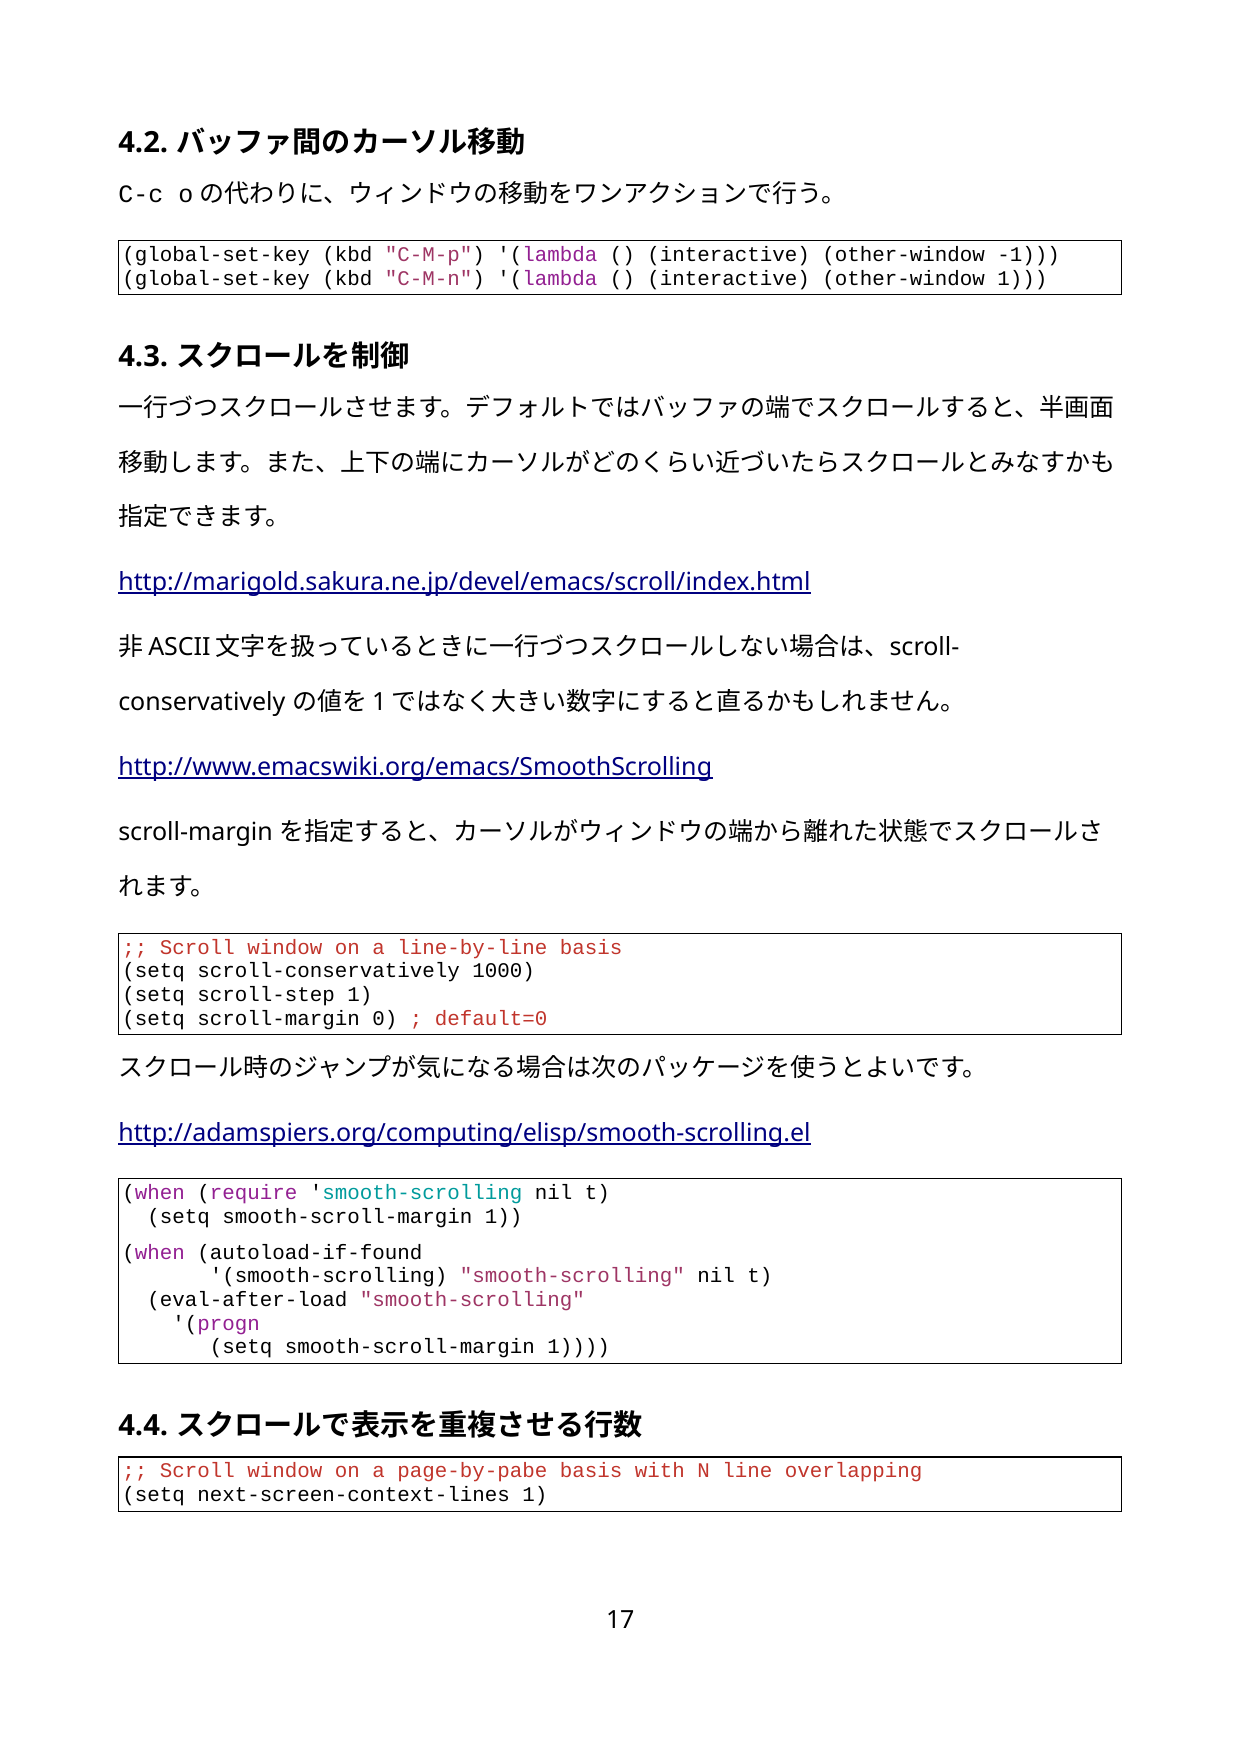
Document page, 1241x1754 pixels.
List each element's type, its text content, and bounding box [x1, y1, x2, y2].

text 非ASCII文字を扱っているときに一行づつスクロールしない場合は、scroll-conservatively の値を1ではなく大きい数字にすると直るかもしれません。 [118, 627, 1122, 717]
text (setq scroll-conservatively 1000) [119, 957, 1121, 980]
text (eval-after-load "smooth-scrolling" [119, 1285, 1121, 1309]
text '(progn [119, 1309, 1121, 1332]
text http://adamspiers.org/computing/elisp/smooth-scrolling.el [118, 1115, 1122, 1149]
text ;; Scroll window on a page-by-pabe basis with N line overlapping [119, 1458, 1121, 1480]
text (setq smooth-scroll-margin 1)) [119, 1202, 1121, 1229]
text (when (require 'smooth-scrolling nil t) [119, 1179, 1121, 1202]
text '(smooth-scrolling) "smooth-scrolling" nil t) [119, 1262, 1121, 1285]
text (setq smooth-scroll-margin 1)))) [119, 1332, 1121, 1363]
text (setq next-screen-context-lines 1) [119, 1480, 1121, 1511]
text scroll-margin を指定すると、カーソルがウィンドウの端から離れた状態でスクロールされます。 [118, 812, 1122, 902]
text C-c o の代わりに、ウィンドウの移動をワンアクションで行う。 [118, 173, 1122, 209]
text ;; Scroll window on a line-by-line basis [119, 934, 1121, 957]
text (setq scroll-margin 0) ; default=0 [119, 1004, 1121, 1034]
subtitle バッファ間のカーソル移動 [118, 118, 1122, 161]
text 一行づつスクロールさせます。デフォルトではバッファの端でスクロールすると、半画面移動します。また、上下の端にカーソルがどのくらい近づいたらスクロールとみなすかも指定できます。 [118, 388, 1122, 533]
text スクロール時のジャンプが気になる場合は次のパッケージを使うとよいです。 [118, 1048, 1122, 1084]
subtitle スクロールを制御 [118, 333, 1122, 375]
text (global-set-key (kbd "C-M-p") '(lambda () (interactive) (other-window -1))) [119, 241, 1121, 264]
text (when (autoload-if-found [119, 1238, 1121, 1262]
subtitle スクロールで表示を重複させる行数 [118, 1401, 1122, 1444]
text http://www.emacswiki.org/emacs/SmoothScrolling [118, 748, 1122, 782]
text http://marigold.sakura.ne.jp/devel/emacs/scroll/index.html [118, 563, 1122, 597]
text (global-set-key (kbd "C-M-n") '(lambda () (interactive) (other-window 1))) [119, 264, 1121, 294]
text (setq scroll-step 1) [119, 980, 1121, 1004]
